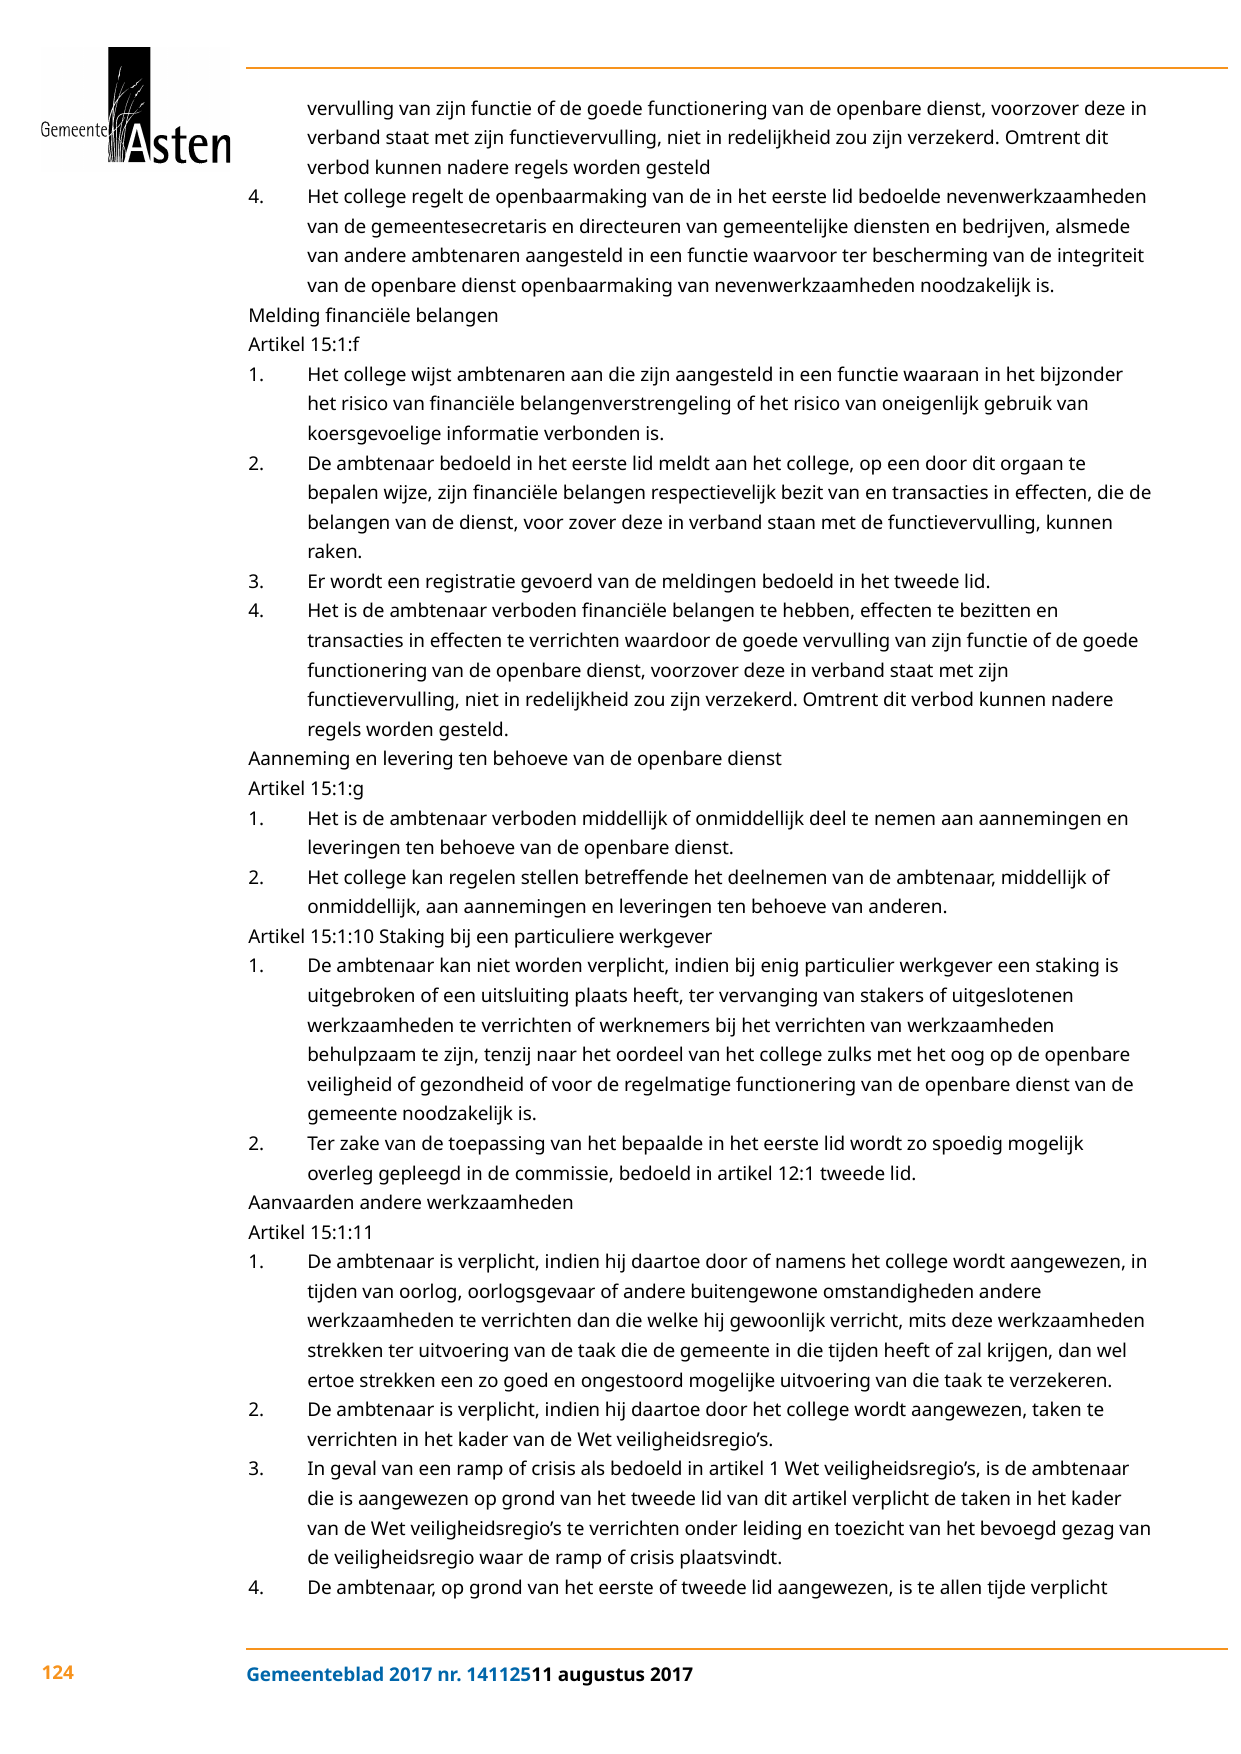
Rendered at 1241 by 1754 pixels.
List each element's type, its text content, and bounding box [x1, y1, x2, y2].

list De ambtenaar is verplicht, indien hij daartoe door het college wordt aangewezen, taken te verrichten in het kader van de Wet veiligheidsregio’s. [248, 1396, 1152, 1452]
list Er wordt een registratie gevoerd van de meldingen bedoeld in het tweede lid. [248, 568, 1152, 594]
list De ambtenaar bedoeld in het eerste lid meldt aan het college, op een door dit orgaan te bepalen wijze, zijn financiële belangen respectievelijk bezit van en transacties in effecten, die de belangen van de dienst, voor zover deze in verband staan met de functievervulling, kunnen raken. [248, 450, 1152, 564]
picture [41, 47, 231, 172]
text Artikel 15:1:10 Staking bij een particuliere werkgever [248, 923, 1152, 949]
list De ambtenaar is verplicht, indien hij daartoe door of namens het college wordt aangewezen, in tijden van oorlog, oorlogsgevaar of andere buitengewone omstandigheden andere werkzaamheden te verrichten dan die welke hij gewoonlijk verricht, mits deze werkzaamheden strekken ter uitvoering van de taak die de gemeente in die tijden heeft of zal krijgen, dan wel ertoe strekken een zo goed en ongestoord mogelijke uitvoering van die taak te verzekeren. [248, 1248, 1152, 1393]
text Artikel 15:1:11 [248, 1219, 1152, 1245]
list Het college kan regelen stellen betreffende het deelnemen van de ambtenaar, middellijk of onmiddellijk, aan aannemingen en leveringen ten behoeve van anderen. [248, 864, 1152, 919]
text Artikel 15:1:g [248, 775, 1152, 801]
text Melding financiële belangen [248, 302, 1152, 328]
list Het college wijst ambtenaren aan die zijn aangesteld in een functie waaraan in het bijzonder het risico van financiële belangenverstrengeling of het risico van oneigenlijk gebruik van koersgevoelige informatie verbonden is. [248, 361, 1152, 446]
text Aanvaarden andere werkzaamheden [248, 1189, 1152, 1215]
list Het college regelt de openbaarmaking van de in het eerste lid bedoelde nevenwerkzaamheden van de gemeentesecretaris en directeuren van gemeentelijke diensten en bedrijven, alsmede van andere ambtenaren aangesteld in een functie waarvoor ter bescherming van de integriteit van de openbare dienst openbaarmaking van nevenwerkzaamheden noodzakelijk is. [248, 183, 1152, 298]
list Ter zake van de toepassing van het bepaalde in het eerste lid wordt zo spoedig mogelijk overleg gepleegd in de commissie, bedoeld in artikel 12:1 tweede lid. [248, 1130, 1152, 1186]
list De ambtenaar kan niet worden verplicht, indien bij enig particulier werkgever een staking is uitgebroken of een uitsluiting plaats heeft, ter vervanging van stakers of uitgeslotenen werkzaamheden te verrichten of werknemers bij het verrichten van werkzaamheden behulpzaam te zijn, tenzij naar het oordeel van het college zulks met het oog op de openbare veiligheid of gezondheid of voor de regelmatige functionering van de openbare dienst van de gemeente noodzakelijk is. [248, 953, 1152, 1126]
text Artikel 15:1:f [248, 331, 1152, 357]
list In geval van een ramp of crisis als bedoeld in artikel 1 Wet veiligheidsregio’s, is de ambtenaar die is aangewezen op grond van het tweede lid van dit artikel verplicht de taken in het kader van de Wet veiligheidsregio’s te verrichten onder leiding en toezicht van het bevoegd gezag van de veiligheidsregio waar de ramp of crisis plaatsvindt. [248, 1456, 1152, 1570]
list Het is de ambtenaar verboden financiële belangen te hebben, effecten te bezitten en transacties in effecten te verrichten waardoor de goede vervulling van zijn functie of de goede functionering van de openbare dienst, voorzover deze in verband staat met zijn functievervulling, niet in redelijkheid zou zijn verzekerd. Omtrent dit verbod kunnen nadere regels worden gesteld. [248, 598, 1152, 742]
list Het is de ambtenaar verboden middellijk of onmiddellijk deel te nemen aan aannemingen en leveringen ten behoeve van de openbare dienst. [248, 805, 1152, 860]
text Aanneming en levering ten behoeve van de openbare dienst [248, 746, 1152, 771]
list vervulling van zijn functie of de goede functionering van de openbare dienst, voorzover deze in verband staat met zijn functievervulling, niet in redelijkheid zou zijn verzekerd. Omtrent dit verbod kunnen nadere regels worden gesteld [248, 95, 1152, 180]
list De ambtenaar, op grond van het eerste of tweede lid aangewezen, is te allen tijde verplicht [248, 1574, 1152, 1600]
